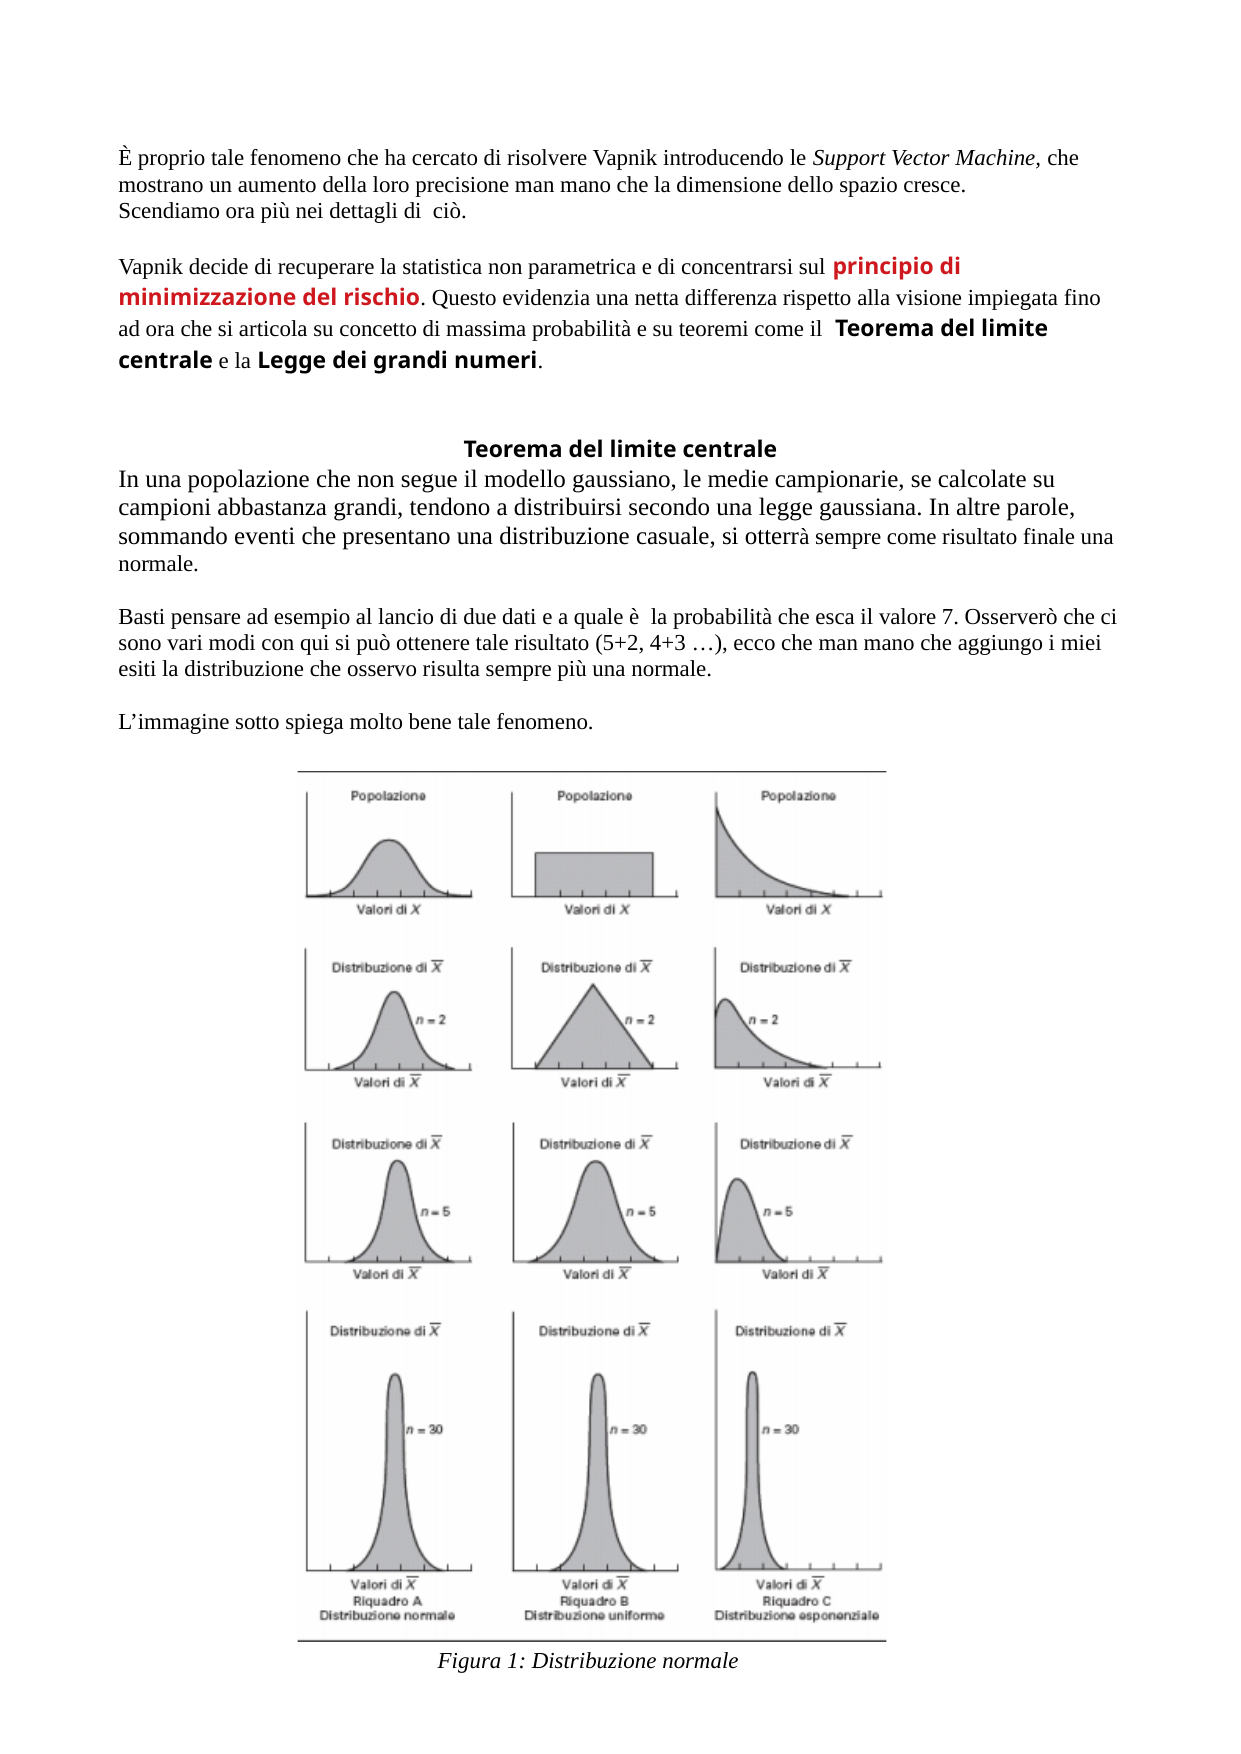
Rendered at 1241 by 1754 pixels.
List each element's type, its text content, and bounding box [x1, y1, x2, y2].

picture [297, 771, 887, 1642]
text Teorema del limite centrale [118, 432, 1122, 464]
text In una popolazione che non segue il modello gaussiano, le medie campionarie, se calcolate su campioni abbastanza grandi, tendono a distribuirsi secondo una legge gaussiana. In altre parole, sommando eventi che presentano una distribuzione casuale, si otterrà sempre come risultato finale una normale. [118, 464, 1122, 576]
text L’immagine sotto spiega molto bene tale fenomeno. [118, 708, 1122, 734]
text È proprio tale fenomeno che ha cercato di risolvere Vapnik introducendo le Support Vector Machine, che mostrano un aumento della loro precisione man mano che la dimensione dello spazio cresce. [118, 144, 1122, 197]
text Basti pensare ad esempio al lancio di due dati e a quale è la probabilità che esca il valore 7. Osserverò che ci sono vari modi con qui si può ottenere tale risultato (5+2, 4+3 …), ecco che man mano che aggiungo i miei esiti la distribuzione che osservo risulta sempre più una normale. [118, 603, 1122, 682]
text Vapnik decide di recuperare la statistica non parametrica e di concentrarsi sul principio di minimizzazione del rischio. Questo evidenzia una netta differenza rispetto alla visione impiegata fino ad ora che si articola su concetto di massima probabilità e su teoremi come il Teorema del limite centrale e la Legge dei grandi numeri. [118, 250, 1122, 375]
text Figura 1: Distribuzione normale [297, 1642, 887, 1674]
text Scendiamo ora più nei dettagli di ciò. [118, 197, 1122, 223]
